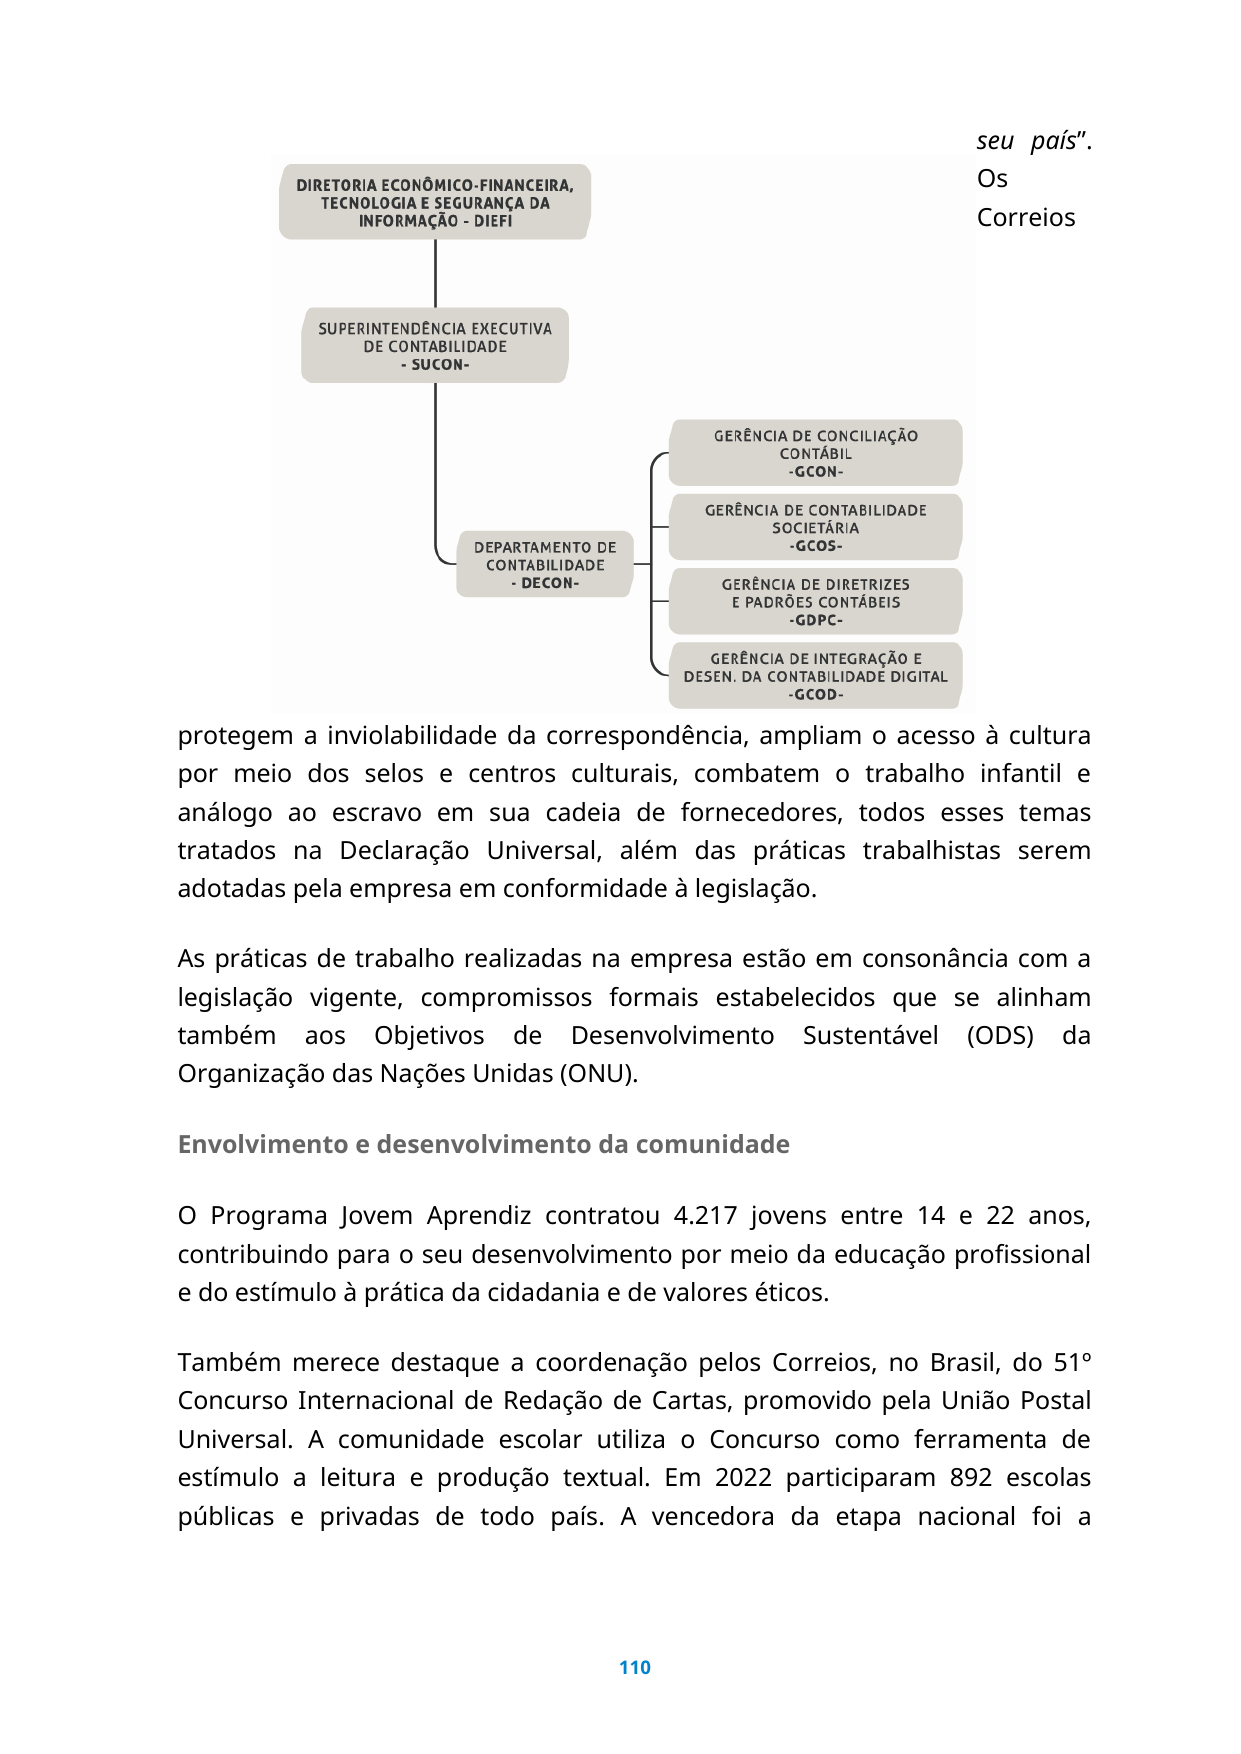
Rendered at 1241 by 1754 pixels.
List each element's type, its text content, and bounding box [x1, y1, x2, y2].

text O Programa Jovem Aprendiz contratou 4.217 jovens entre 14 e 22 anos, contribuindo para o seu desenvolvimento por meio da educação profissional e do estímulo à prática da cidadania e de valores éticos. [177, 1194, 1092, 1309]
text As práticas de trabalho realizadas na empresa estão em consonância com a legislação vigente, compromissos formais estabelecidos que se alinham também aos Objetivos de Desenvolvimento Sustentável (ODS) da Organização das Nações Unidas (ONU). [177, 936, 1092, 1090]
text Também merece destaque a coordenação pelos Correios, no Brasil, do 51º Concurso Internacional de Redação de Cartas, promovido pela União Postal Universal. A comunidade escolar utiliza o Concurso como ferramenta de estímulo a leitura e produção textual. Em 2022 participaram 892 escolas públicas e privadas de todo país. A vencedora da etapa nacional foi a [177, 1340, 1092, 1532]
text Envolvimento e desenvolvimento da comunidade [177, 1123, 1092, 1161]
text seu país”. Os Correios protegem a inviolabilidade da correspondência, ampliam o acesso à cultura por meio dos selos e centros culturais, combatem o trabalho infantil e análogo ao escravo em sua cadeia de fornecedores, todos esses temas tratados na Declaração Universal, além das práticas trabalhistas serem adotadas pela empresa em conformidade à legislação. [177, 118, 1092, 905]
picture [271, 155, 977, 713]
